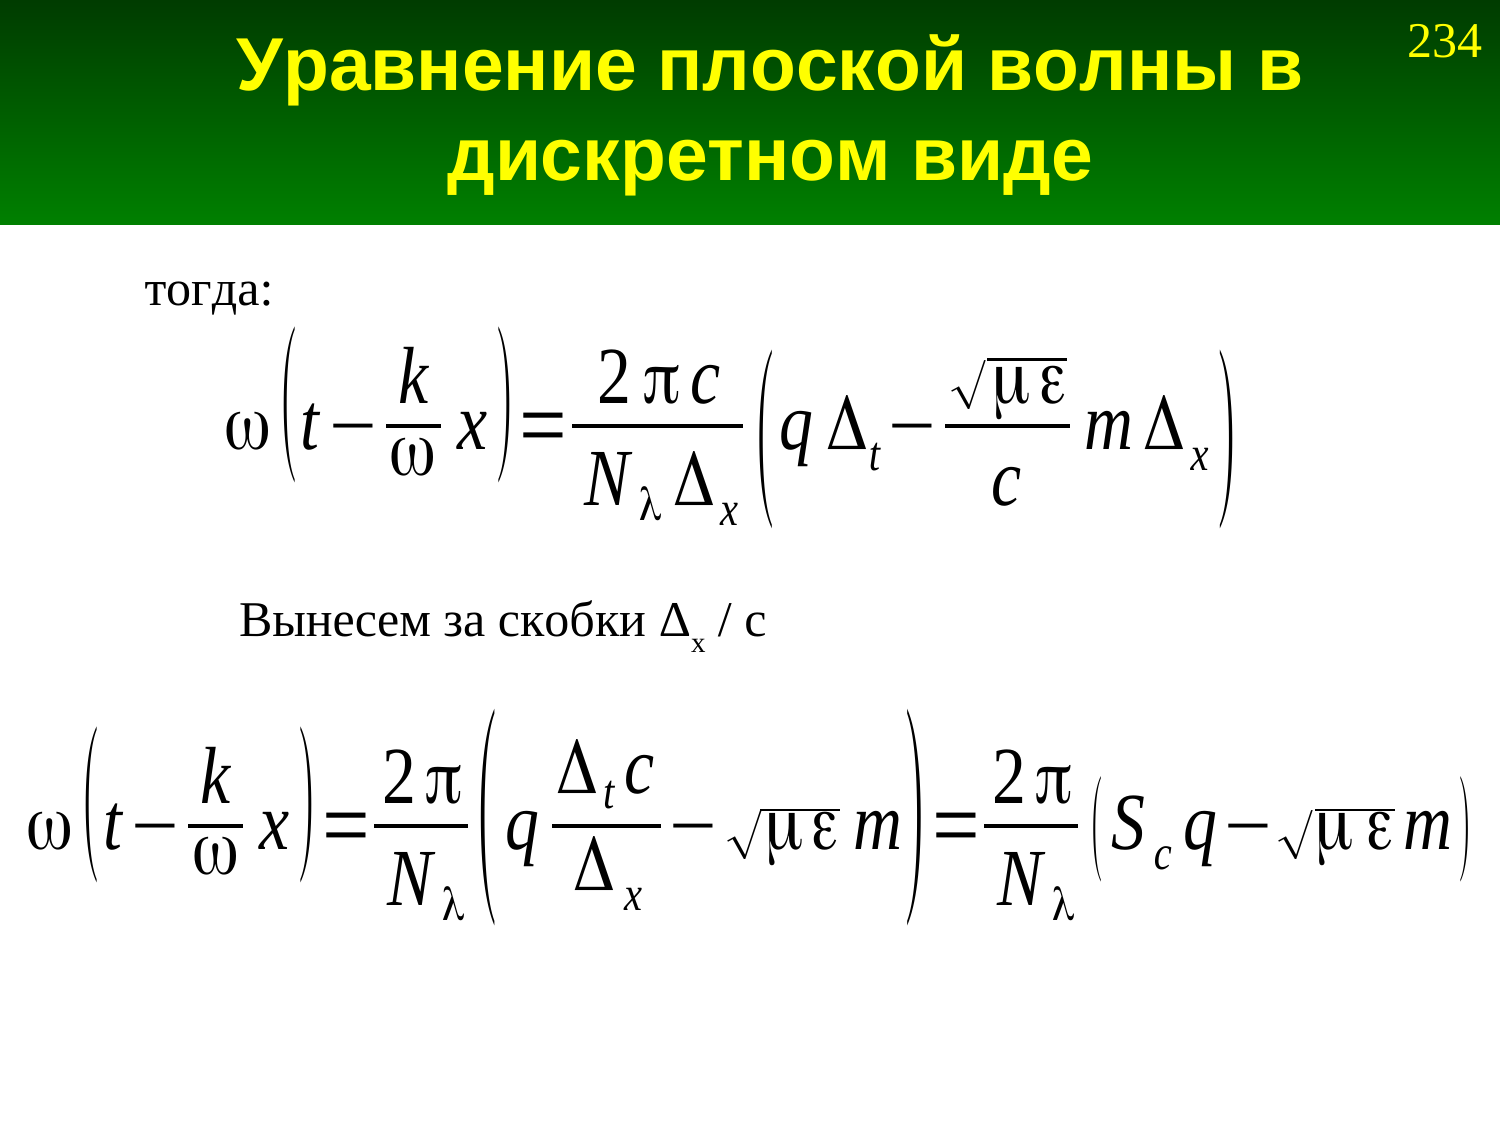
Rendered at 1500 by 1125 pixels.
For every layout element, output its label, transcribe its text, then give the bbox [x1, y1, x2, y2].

chart [9, 707, 1489, 933]
chart [207, 322, 1252, 537]
text_box Вынесем за скобки Δx / c [224, 578, 782, 666]
text_box тогда: [129, 248, 289, 323]
title Уравнение плоской волны в дискретном виде [100, 7, 1441, 204]
